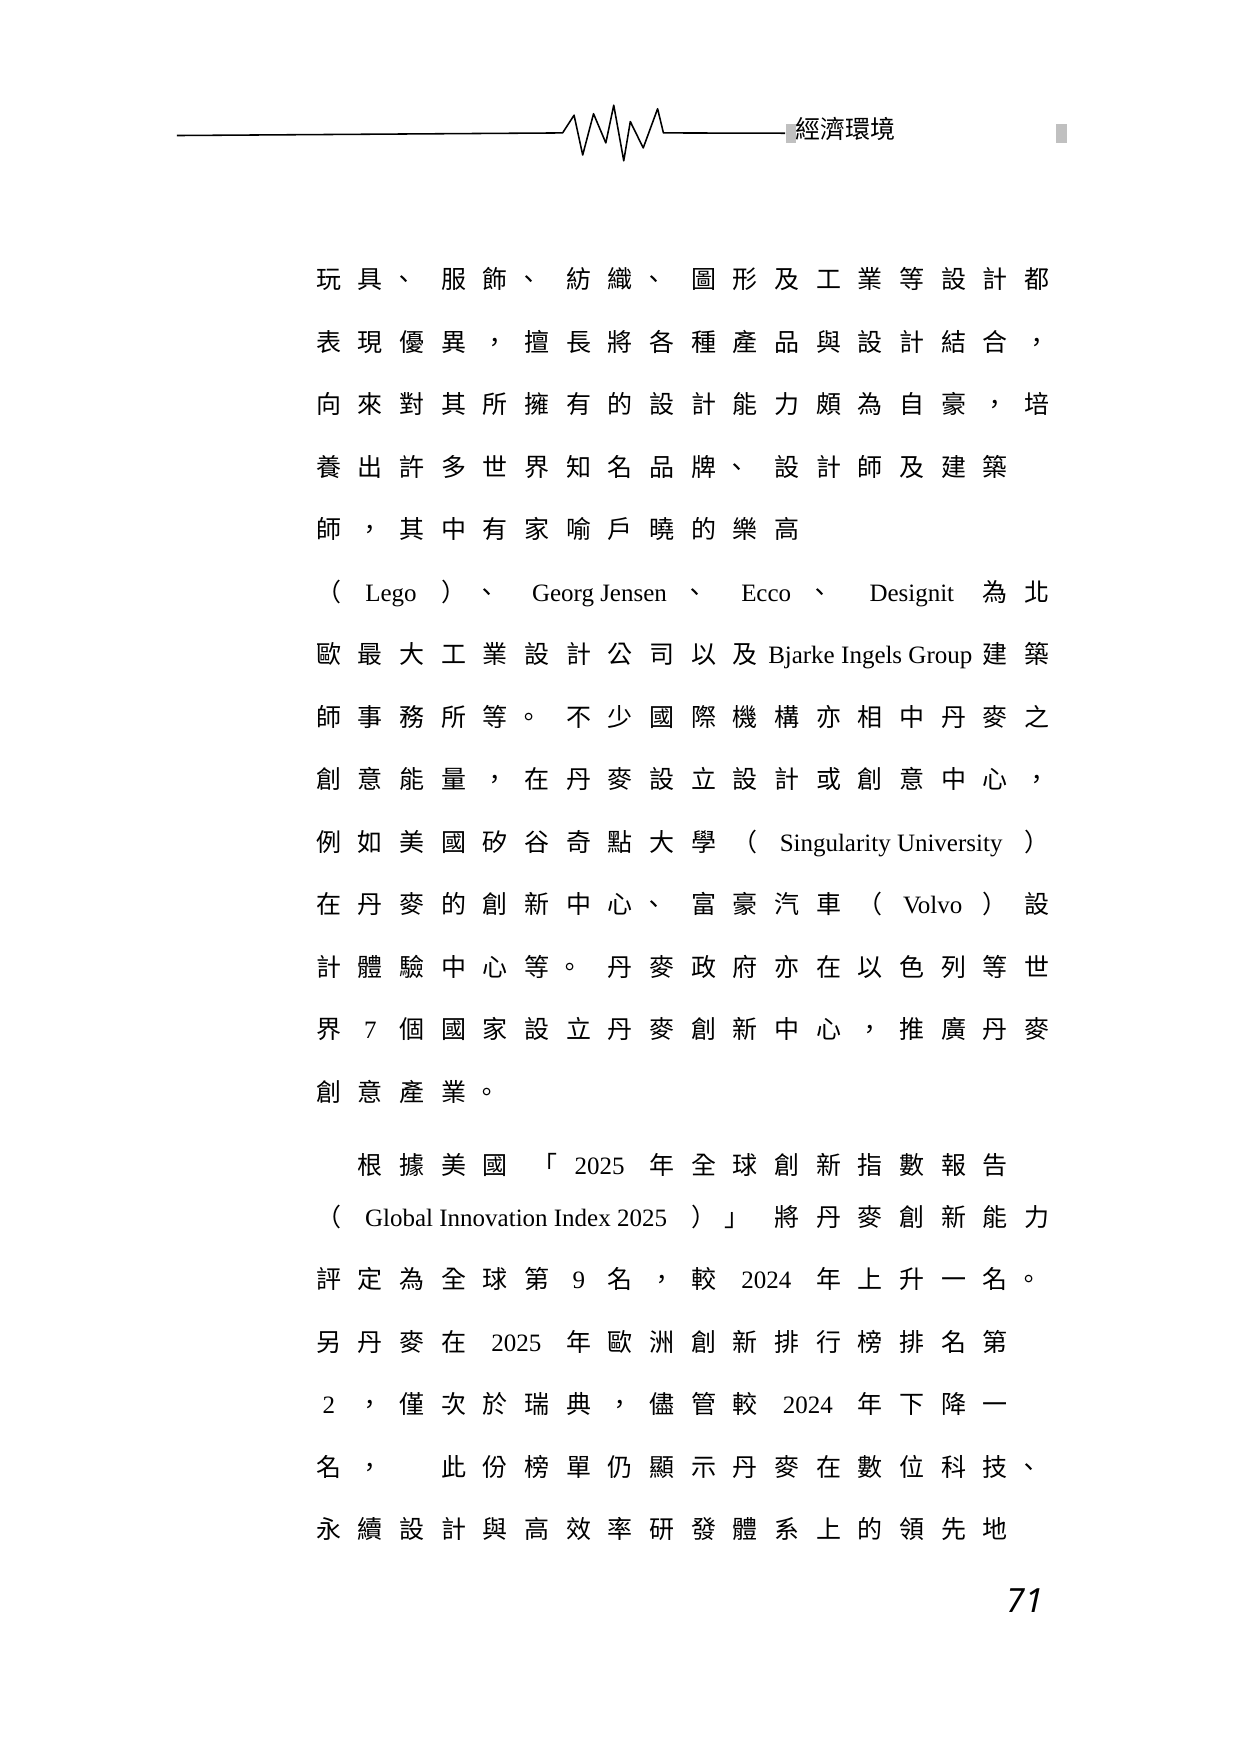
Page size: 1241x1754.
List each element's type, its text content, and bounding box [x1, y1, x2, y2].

text 玩具、服飾、紡織、圖形及工業等設計都表現優異，擅長將各種產品與設計結合，向來對其所擁有的設計能力頗為自豪，培養出許多世界知名品牌、設計師及建築師，其中有家喻戶曉的樂高（Lego）、Georg Jensen、Ecco、Designit為北歐最大工業設計公司以及Bjarke Ingels Group建築師事務所等。不少國際機構亦相中丹麥之創意能量，在丹麥設立設計或創意中心，例如美國矽谷奇點大學（Singularity University）在丹麥的創新中心、富豪汽車（Volvo）設計體驗中心等。丹麥政府亦在以色列等世界7個國家設立丹麥創新中心，推廣丹麥創意產業。 [281, 236, 1058, 1111]
text 根據美國「2025年全球創新指數報告（Global Innovation Index 2025）」將丹麥創新能力評定為全球第9名，較2024年上升一名。另丹麥在2025年歐洲創新排行榜排名第2，僅次於瑞典，儘管較2024年下降一名， 此份榜單仍顯示丹麥在數位科技、永續設計與高效率研發體系上的領先地 [281, 1111, 1058, 1549]
